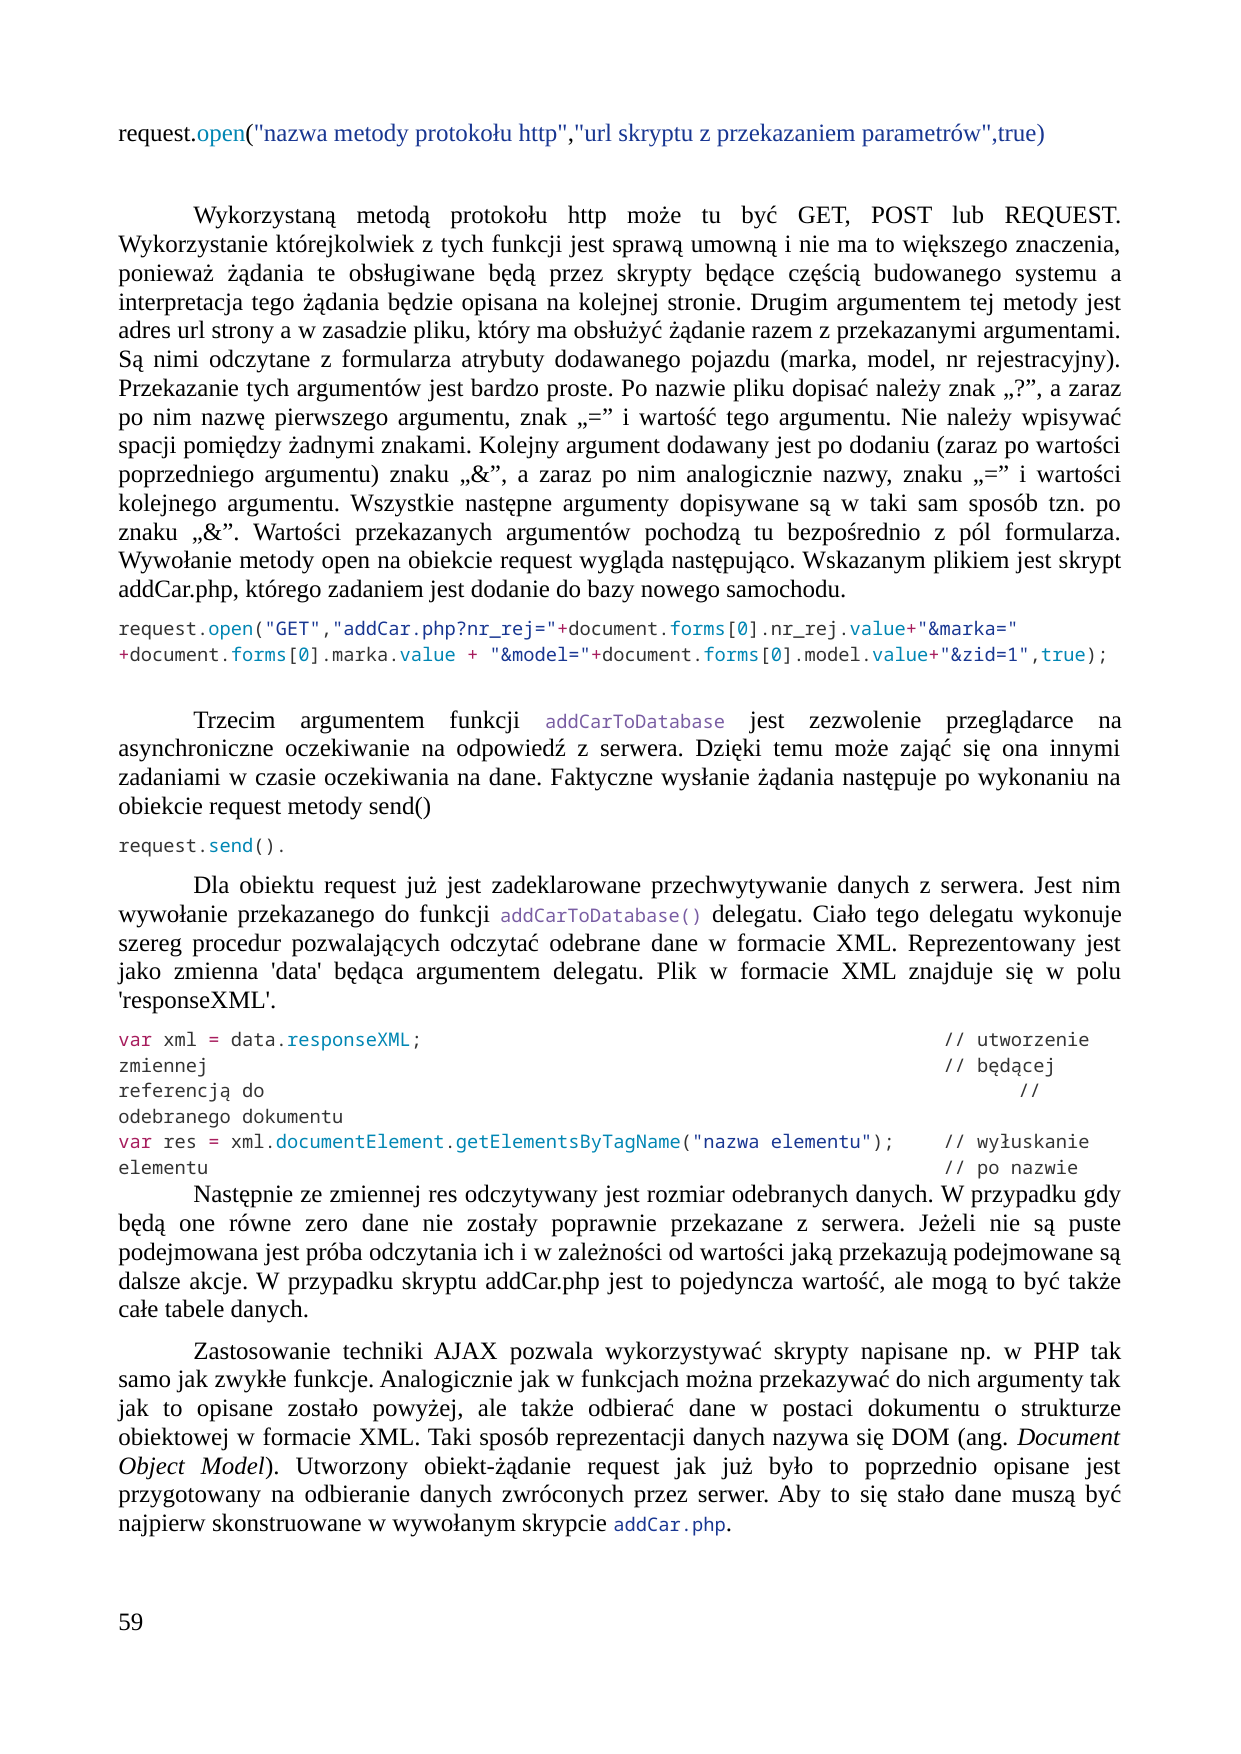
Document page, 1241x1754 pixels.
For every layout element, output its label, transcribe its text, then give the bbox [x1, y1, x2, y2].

text Wykorzystaną metodą protokołu http może tu być GET, POST lub REQUEST. Wykorzystanie którejkolwiek z tych funkcji jest sprawą umowną i nie ma to większego znaczenia, ponieważ żądania te obsługiwane będą przez skrypty będące częścią budowanego systemu a interpretacja tego żądania będzie opisana na kolejnej stronie. Drugim argumentem tej metody jest adres url strony a w zasadzie pliku, który ma obsłużyć żądanie razem z przekazanymi argumentami. Są nimi odczytane z formularza atrybuty dodawanego pojazdu (marka, model, nr rejestracyjny). Przekazanie tych argumentów jest bardzo proste. Po nazwie pliku dopisać należy znak „?”, a zaraz po nim nazwę pierwszego argumentu, znak „=” i wartość tego argumentu. Nie należy wpisywać spacji pomiędzy żadnymi znakami. Kolejny argument dodawany jest po dodaniu (zaraz po wartości poprzedniego argumentu) znaku „&”, a zaraz po nim analogicznie nazwy, znaku „=” i wartości kolejnego argumentu. Wszystkie następne argumenty dopisywane są w taki sam sposób tzn. po znaku „&”. Wartości przekazanych argumentów pochodzą tu bezpośrednio z pól formularza. Wywołanie metody open na obiekcie request wygląda następująco. Wskazanym plikiem jest skrypt addCar.php, którego zadaniem jest dodanie do bazy nowego samochodu. [118, 201, 1122, 603]
text Następnie ze zmiennej res odczytywany jest rozmiar odebranych danych. W przypadku gdy będą one równe zero dane nie zostały poprawnie przekazane z serwera. Jeżeli nie są puste podejmowana jest próba odczytania ich i w zależności od wartości jaką przekazują podejmowane są dalsze akcje. W przypadku skryptu addCar.php jest to pojedyncza wartość, ale mogą to być także całe tabele danych. [118, 1179, 1122, 1323]
text request.send(). [118, 832, 1122, 858]
text Zastosowanie techniki AJAX pozwala wykorzystywać skrypty napisane np. w PHP tak samo jak zwykłe funkcje. Analogicznie jak w funkcjach można przekazywać do nich argumenty tak jak to opisane zostało powyżej, ale także odbierać dane w postaci dokumentu o strukturze obiektowej w formacie XML. Taki sposób reprezentacji danych nazywa się DOM (ang. Document Object Model). Utworzony obiekt-żądanie request jak już było to poprzednio opisane jest przygotowany na odbieranie danych zwróconych przez serwer. Aby to się stało dane muszą być najpierw skonstruowane w wywołanym skrypcie addCar.php. [118, 1336, 1122, 1537]
text request.open("GET","addCar.php?nr_rej="+document.forms[0].nr_rej.value+"&marka=" +document.forms[0].marka.value + "&model="+document.forms[0].model.value+"&zid=1",true); [118, 616, 1122, 667]
text Dla obiektu request już jest zadeklarowane przechwytywanie danych z serwera. Jest nim wywołanie przekazanego do funkcji addCarToDatabase() delegatu. Ciało tego delegatu wykonuje szereg procedur pozwalających odczytać odebrane dane w formacie XML. Reprezentowany jest jako zmienna 'data' będąca argumentem delegatu. Plik w formacie XML znajduje się w polu 'responseXML'. [118, 870, 1122, 1014]
text request.open("nazwa metody protokołu http","url skryptu z przekazaniem parametrów",true) [118, 118, 1122, 147]
text var xml = data.responseXML; // utworzenie zmiennej // będącej referencją do // odebranego dokumentu [118, 1026, 1122, 1128]
text var res = xml.documentElement.getElementsByTagName("nazwa elementu"); // wyłuskanie elementu // po nazwie [118, 1128, 1122, 1179]
text Trzecim argumentem funkcji addCarToDatabase jest zezwolenie przeglądarce na asynchroniczne oczekiwanie na odpowiedź z serwera. Dzięki temu może zająć się ona innymi zadaniami w czasie oczekiwania na dane. Faktyczne wysłanie żądania następuje po wykonaniu na obiekcie request metody send() [118, 705, 1122, 820]
